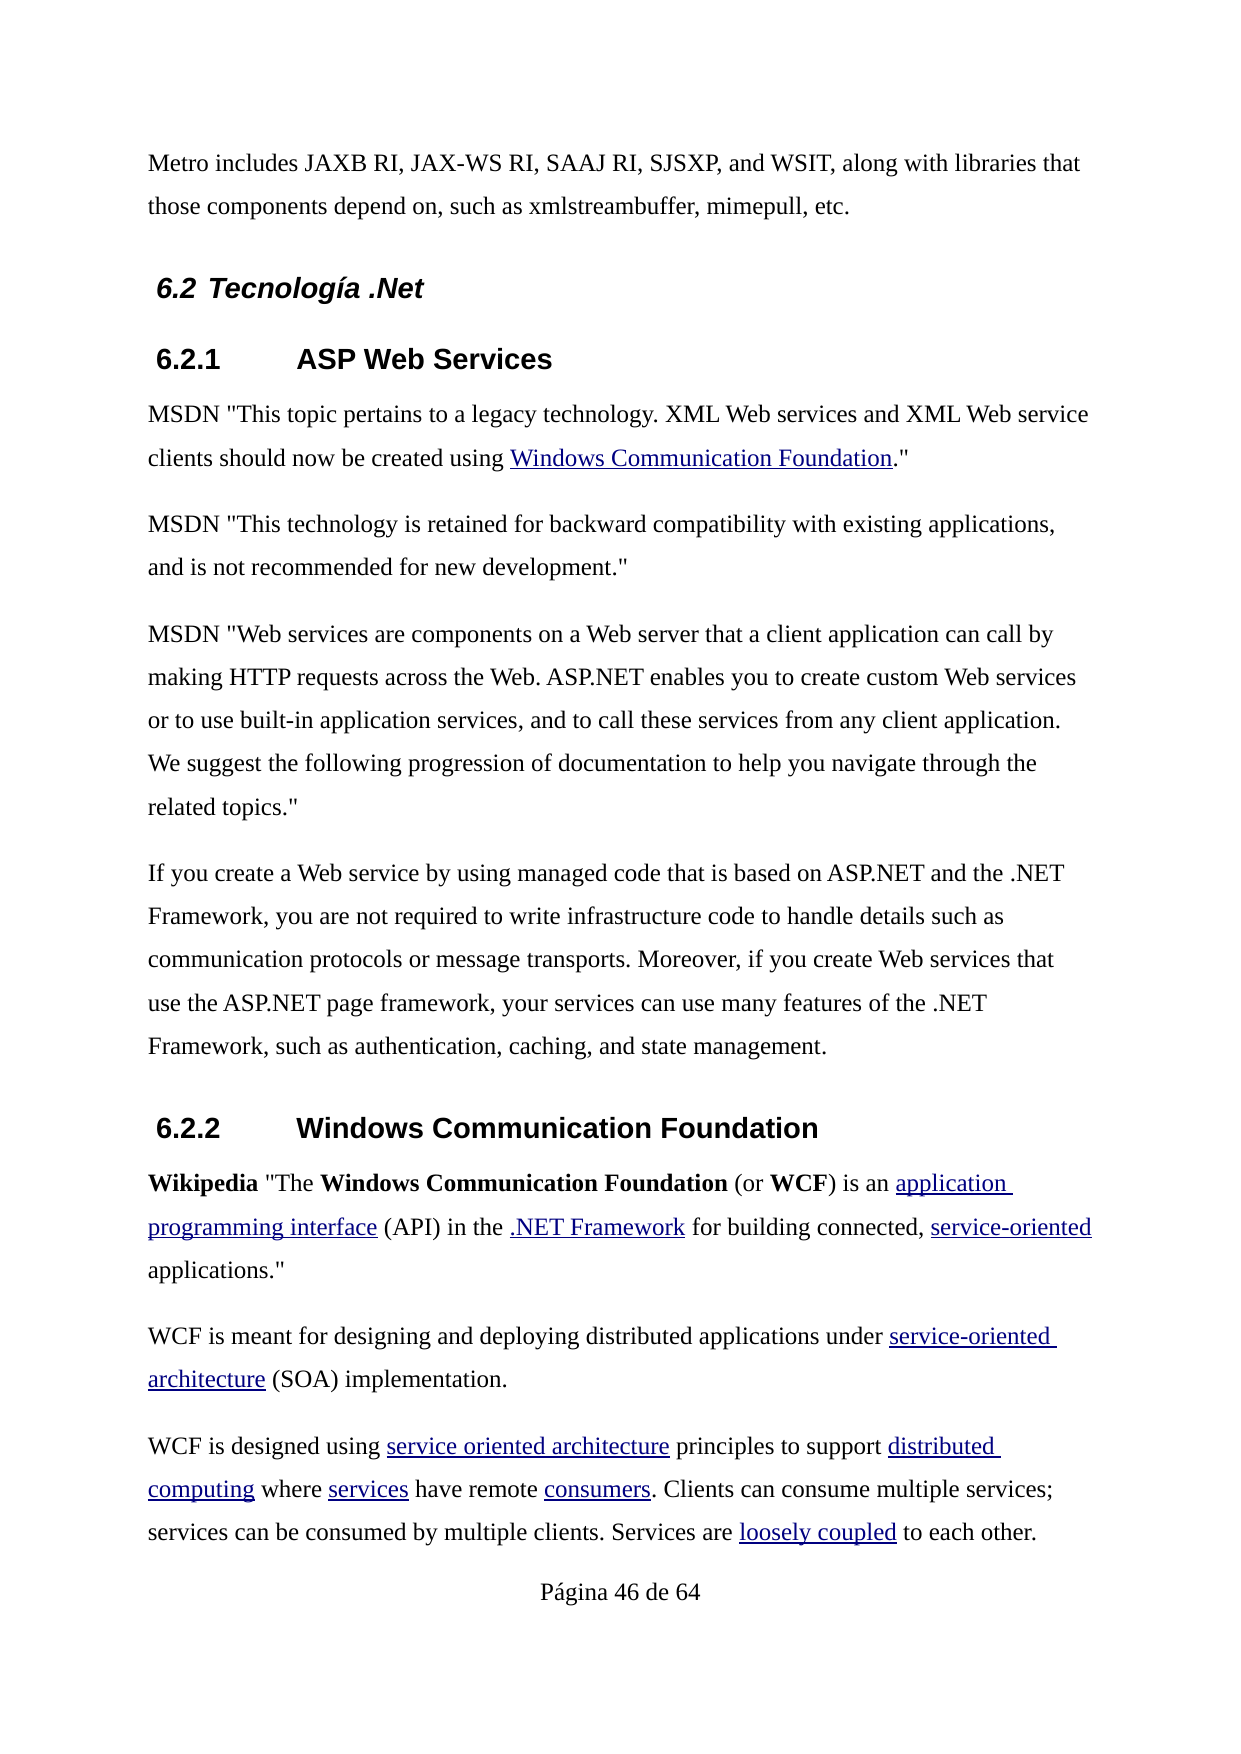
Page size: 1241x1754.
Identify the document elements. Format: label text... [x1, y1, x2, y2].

text WCF is meant for designing and deploying distributed applications under service-oriented architecture (SOA) implementation. [148, 1321, 1093, 1393]
text MSDN "This topic pertains to a legacy technology. XML Web services and XML Web service clients should now be created using Windows Communication Foundation." [148, 399, 1093, 471]
subtitle Tecnología .Net [148, 271, 1093, 304]
text If you create a Web service by using managed code that is based on ASP.NET and the .NET Framework, you are not required to write infrastructure code to handle details such as communication protocols or message transports. Moreover, if you create Web services that use the ASP.NET page framework, your services can use many features of the .NET Framework, such as authentication, caching, and state management. [148, 858, 1093, 1059]
text MSDN "Web services are components on a Web server that a client application can call by making HTTP requests across the Web. ASP.NET enables you to create custom Web services or to use built-in application services, and to call these services from any client application. We suggest the following progression of documentation to help you navigate through the related topics." [148, 619, 1093, 820]
text Wikipedia "The Windows Communication Foundation (or WCF) is an application programming interface (API) in the .NET Framework for building connected, service-oriented applications." [148, 1168, 1093, 1283]
text MSDN "This technology is retained for backward compatibility with existing applications, and is not recommended for new development." [148, 509, 1093, 581]
subtitle ASP Web Services [148, 342, 1093, 375]
text Metro includes JAXB RI, JAX-WS RI, SAAJ RI, SJSXP, and WSIT, along with libraries that those components depend on, such as xmlstreambuffer, mimepull, etc. [148, 148, 1093, 219]
text WCF is designed using service oriented architecture principles to support distributed computing where services have remote consumers. Clients can consume multiple services; services can be consumed by multiple clients. Services are loosely coupled to each other. [148, 1431, 1093, 1546]
subtitle Windows Communication Foundation [148, 1111, 1093, 1144]
